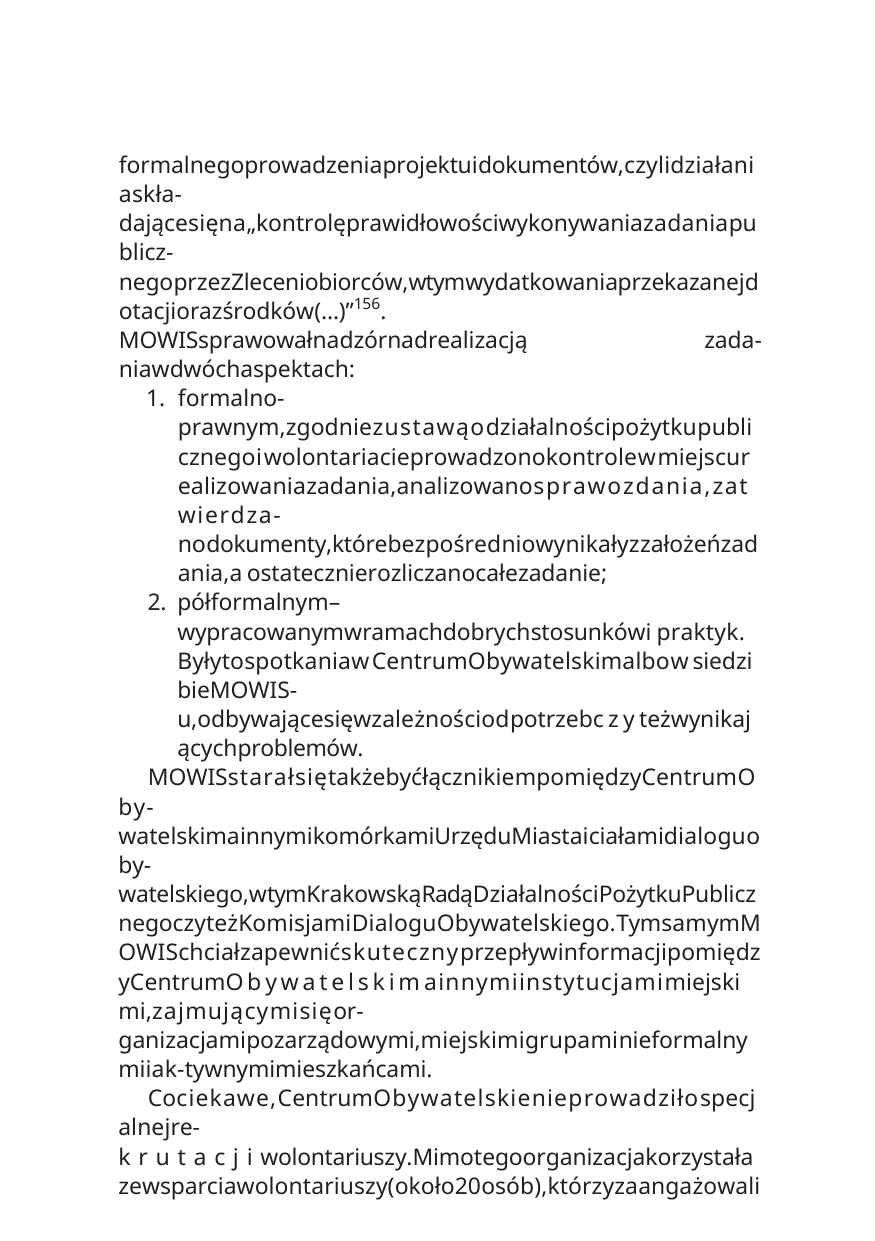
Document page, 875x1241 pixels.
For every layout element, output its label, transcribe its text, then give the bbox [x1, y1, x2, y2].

text formalnegoprowadzeniaprojektuidokumentów,czylidziałaniaskła-dającesięna„kontrolęprawidłowościwykonywaniazadaniapublicz-negoprzezZleceniobiorców,wtymwydatkowaniaprzekazanejdotacjiorazśrodków(…)”156. MOWISsprawowałnadzórnadrealizacją zada-niawdwóchaspektach: [119, 150, 762, 383]
list półformalnym–wypracowanymwramachdobrychstosunkówipraktyk.ByłytospotkaniawCentrumObywatelskimalbowsiedzibieMOWIS-u,odbywającesięwzależnościodpotrzebczyteżwynikającychproblemów. [147, 587, 756, 762]
list formalno-prawnym,zgodniezustawąodziałalnościpożytkupublicznegoiwolontariacieprowadzonokontrolewmiejscurealizowaniazadania,analizowanosprawozdania,zatwierdza-nodokumenty,którebezpośredniowynikałyzzałożeńzadania,aostatecznierozliczanocałezadanie; [146, 383, 762, 587]
text Cociekawe,CentrumObywatelskienieprowadziłospecjalnejre-krutacjiwolontariuszy.Mimotegoorganizacjakorzystałazewsparciawolontariuszy(około20osób),którzyzaangażowali [118, 1083, 762, 1200]
text MOWISstarałsiętakżebyćłącznikiempomiędzyCentrumOby-watelskimainnymikomórkamiUrzęduMiastaiciałamidialoguoby-watelskiego,wtymKrakowskąRadąDziałalnościPożytkuPublicznegoczyteżKomisjamiDialoguObywatelskiego.TymsamymMOWISchciałzapewnićskutecznyprzepływinformacjipomiędzyCentrumObywatelskimainnymiinstytucjamimiejskimi,zajmującymisięor-ganizacjamipozarządowymi,miejskimigrupaminieformalnymiiak-tywnymimieszkańcami. [118, 762, 762, 1083]
